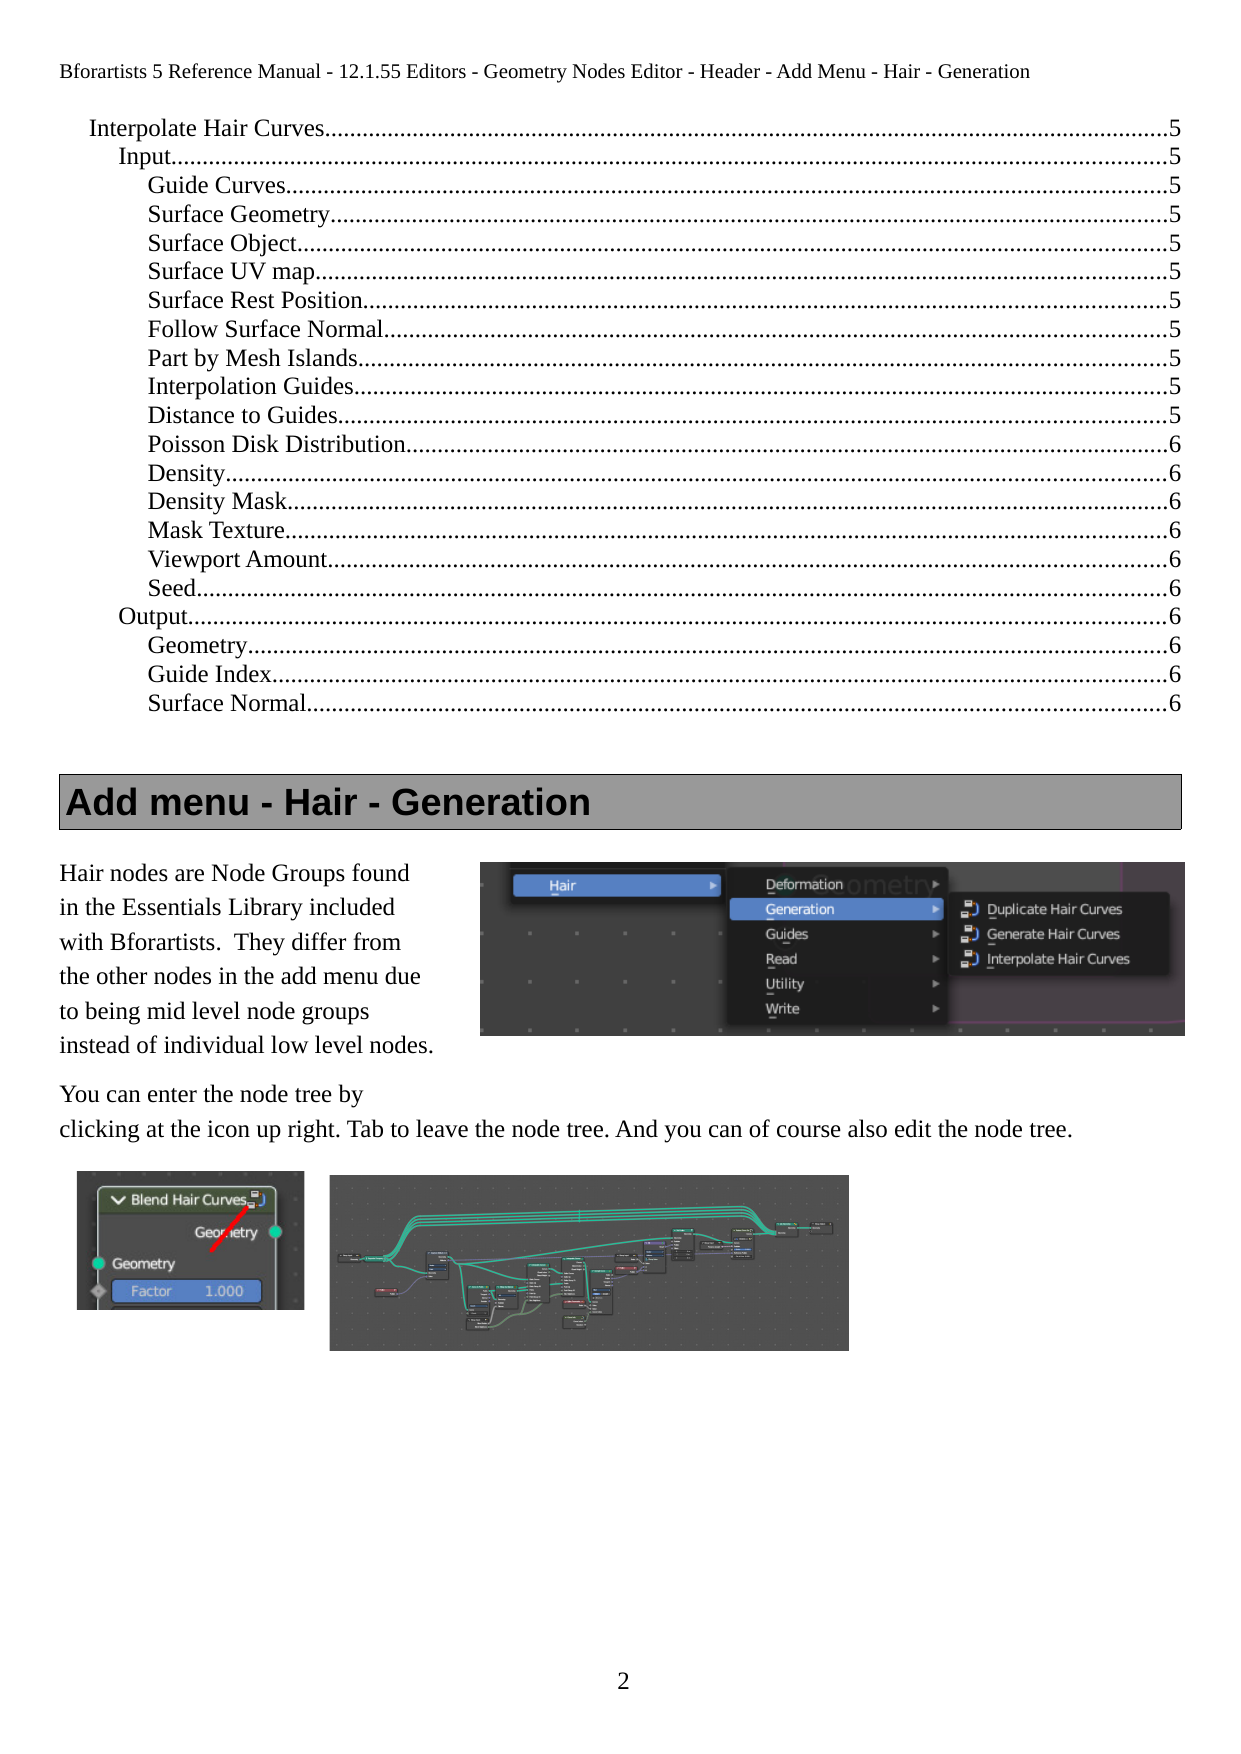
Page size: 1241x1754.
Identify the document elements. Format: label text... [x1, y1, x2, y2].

text Density 6 [147, 458, 1181, 486]
text Guide Curves 5 [147, 170, 1181, 199]
text Mask Texture 6 [147, 515, 1181, 544]
text Geometry 6 [147, 630, 1181, 659]
table_header Add menu - Hair - Generation [60, 775, 1181, 829]
picture [480, 862, 1185, 1036]
text Part by Mesh Islands 5 [147, 343, 1181, 371]
text Distance to Guides 5 [147, 400, 1181, 429]
text Surface Rest Position 5 [147, 285, 1181, 314]
text Surface Object 5 [147, 228, 1181, 256]
text Density Mask 6 [147, 486, 1181, 515]
text Interpolate Hair Curves 5 [88, 113, 1181, 141]
text Surface UV map 5 [147, 256, 1181, 285]
text Seed 6 [147, 573, 1181, 601]
text Output 6 [118, 601, 1181, 630]
text Viewport Amount 6 [147, 544, 1181, 573]
picture [76, 1171, 305, 1310]
text You can enter the node tree by clicking at the icon up right. Tab to leave the node tree. And you can of course also edit the node tree. [59, 1079, 1181, 1143]
text Poisson Disk Distribution 6 [147, 429, 1181, 458]
text Follow Surface Normal 5 [147, 314, 1181, 343]
text Guide Index 6 [147, 659, 1181, 688]
text Hair nodes are Node Groups found in the Essentials Library included with Bforartists. They differ from the other nodes in the add menu due to being mid level node groups instead of individual low level nodes. [59, 858, 1181, 1059]
text Surface Geometry 5 [147, 199, 1181, 228]
picture [329, 1175, 849, 1351]
text Input 5 [118, 141, 1181, 170]
text Interpolation Guides 5 [147, 371, 1181, 400]
text Surface Normal 6 [147, 688, 1181, 716]
